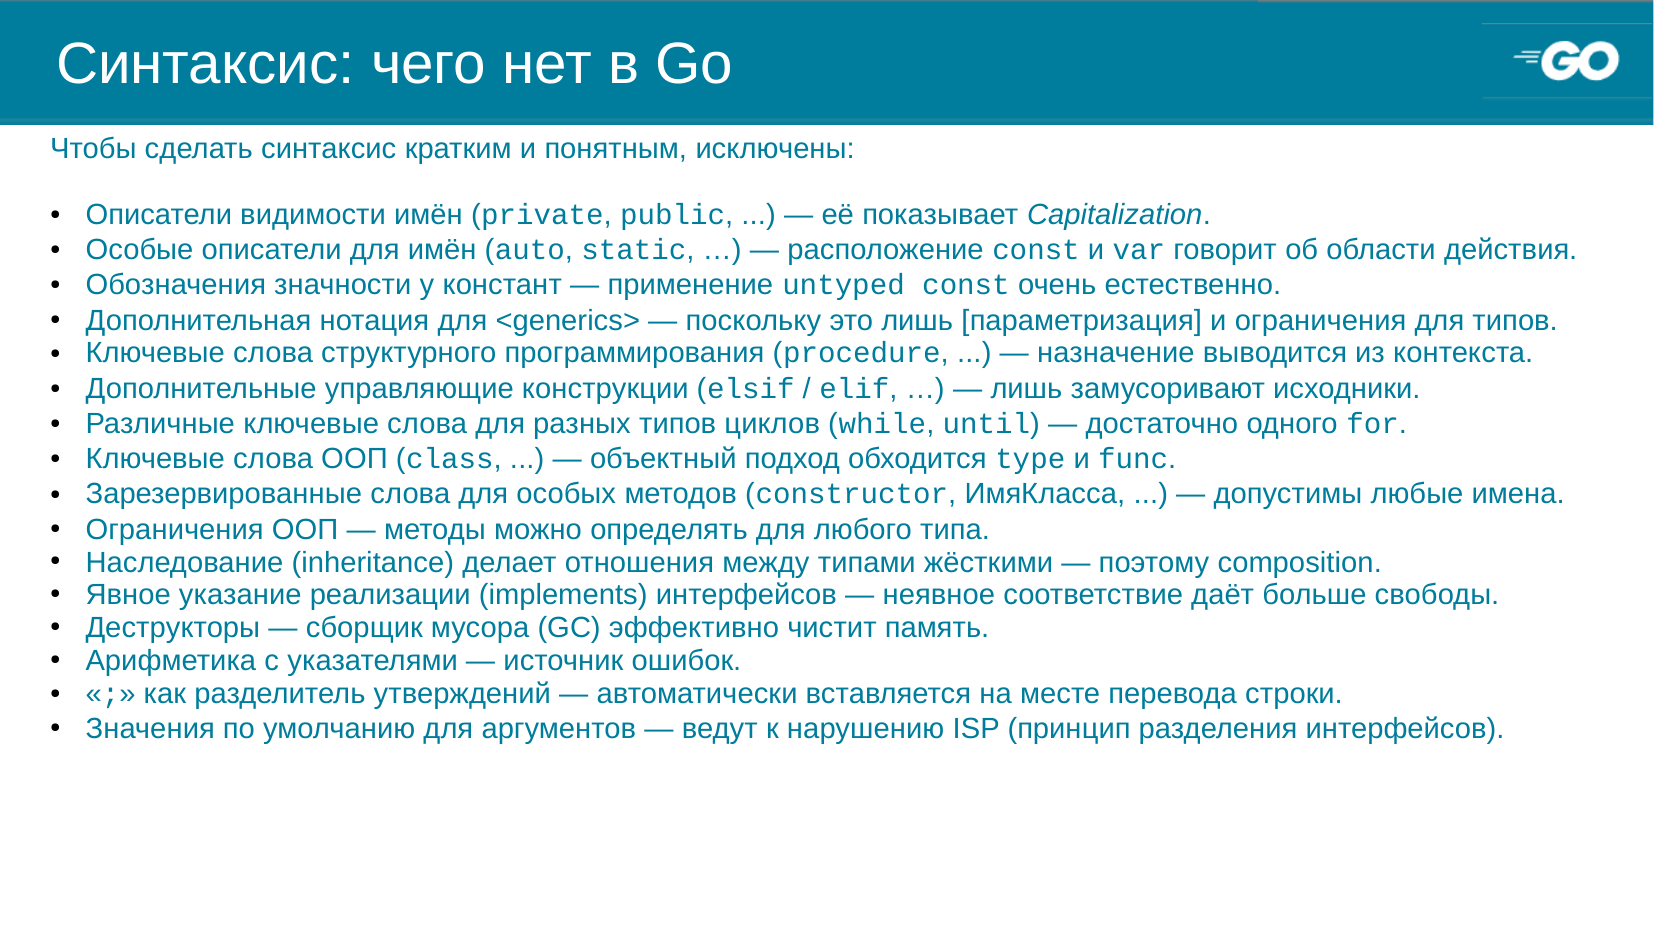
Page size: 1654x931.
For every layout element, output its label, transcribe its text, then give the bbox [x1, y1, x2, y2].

text_box Чтобы сделать синтаксис кратким и понятным, исключены: Описатели видимости имён (private, public, ...) — её показывает Capitalization. Особые описатели для имён (auto, static, …) — расположение const и var говорит об области действия. Обозначения значности у констант — применение untyped const очень естественно. Дополнительная нотация для <generics> — поскольку это лишь [параметризация] и ограничения для типов. Ключевые слова структурного программирования (procedure, ...) — назначение выводится из контекста. Дополнительные управляющие конструкции (elsif / elif, …) — лишь замусоривают исходники. Различные ключевые слова для разных типов циклов (while, until) — достаточно одного for. Ключевые слова ООП (class, ...) — объектный подход обходится type и func. Зарезервированные слова для особых методов (constructor, ИмяКласса, ...) — допустимы любые имена. Ограничения ООП — методы можно определять для любого типа. Наследование (inheritance) делает отношения между типами жёсткими — поэтому composition. Явное указание реализации (implements) интерфейсов — неявное соответствие даёт больше свободы. Деструкторы — сборщик мусора (GC) эффективно чистит память. Арифметика с указателями — источник ошибок. «;» как разделитель утверждений — автоматически вставляется на месте перевода строки. Значения по умолчанию для аргументов — ведут к нарушению ISP (принцип разделения интерфейсов). [35, 124, 1619, 886]
text_box Синтаксис: чего нет в Go [41, 23, 1495, 104]
picture [1542, 41, 1619, 81]
